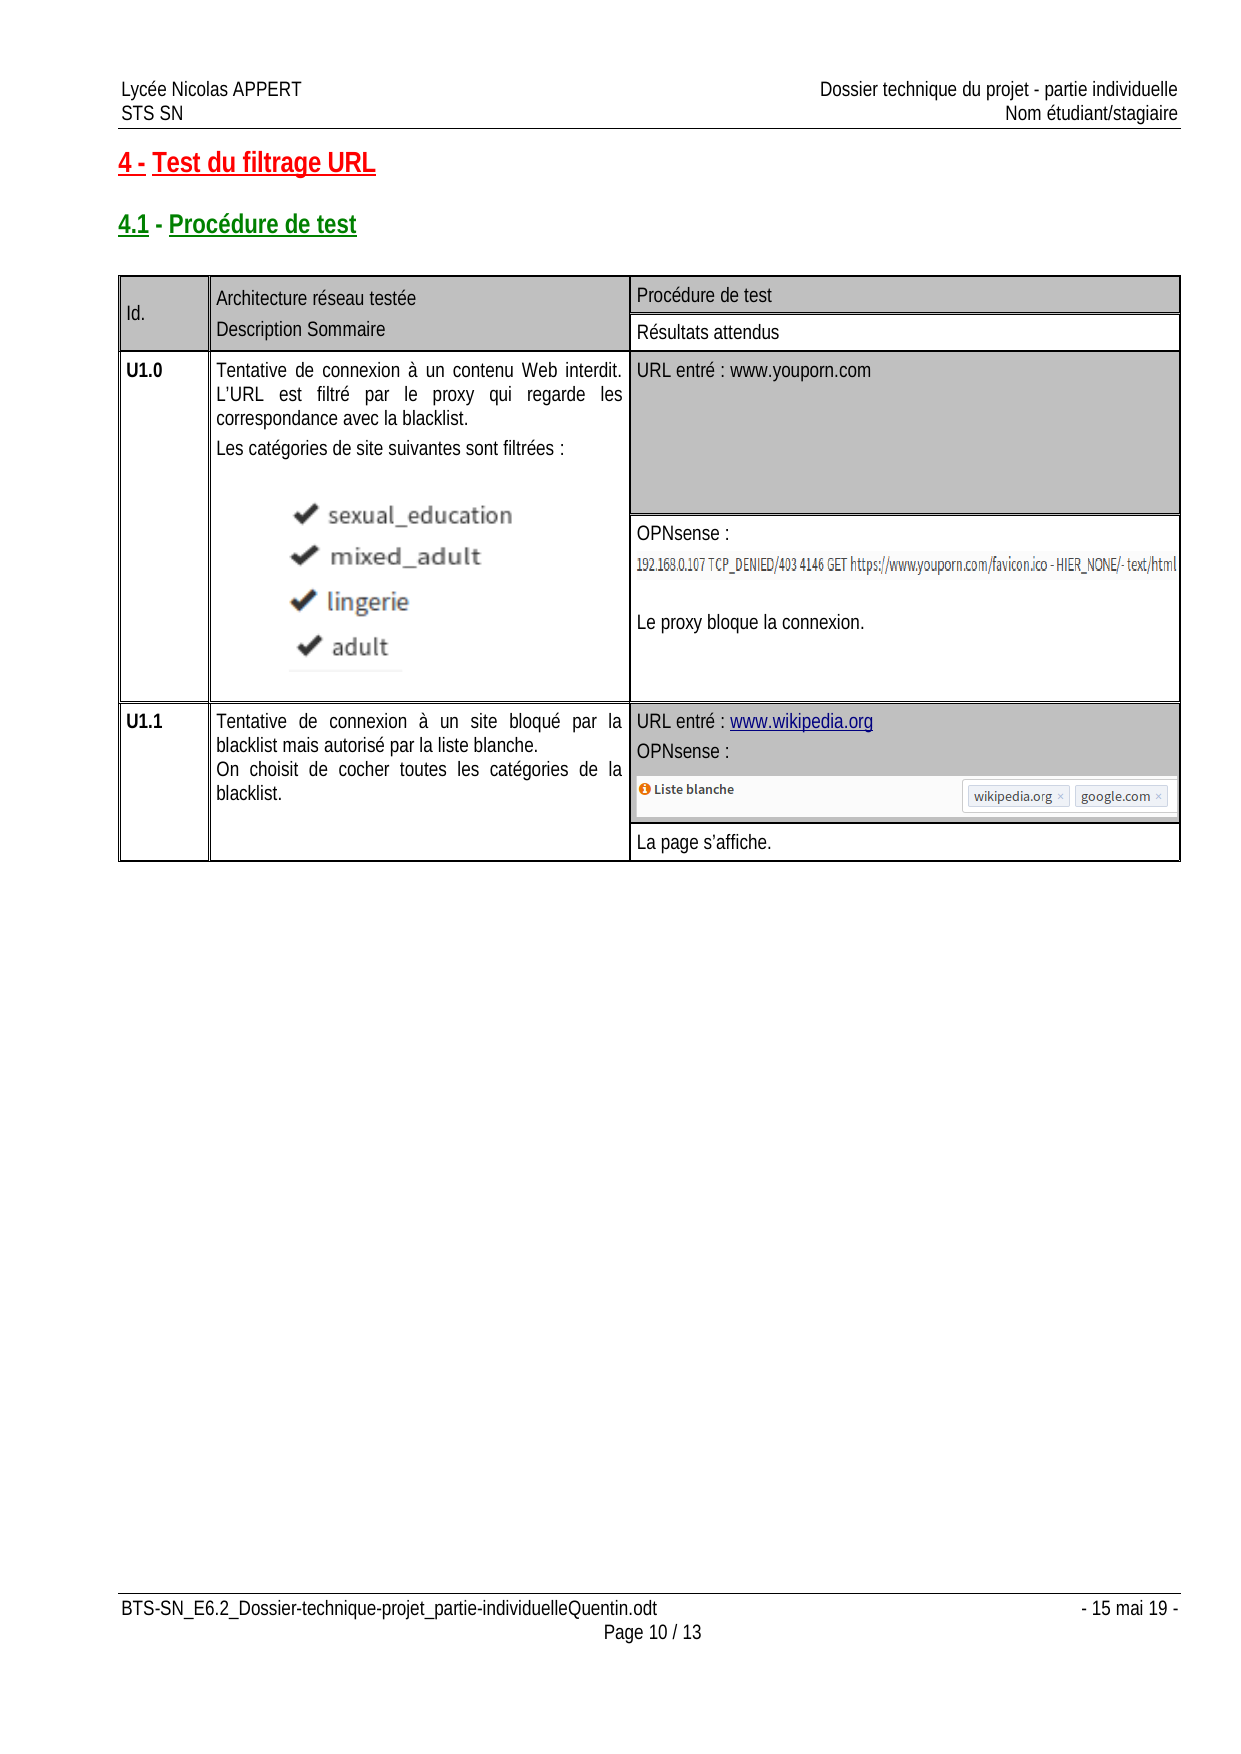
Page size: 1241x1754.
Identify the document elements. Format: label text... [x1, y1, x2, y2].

table_cell OPNsense : Le proxy bloque la connexion. [631, 516, 1179, 701]
table_cell La page s’affiche. [631, 824, 1179, 860]
table_header Procédure de test [631, 277, 1179, 312]
subtitle 4.1 - Procédure de test [118, 208, 1181, 239]
table_header URL entré : www.youporn.com [631, 352, 1179, 513]
picture [636, 776, 1178, 817]
table_cell U1.1 [121, 704, 208, 860]
table_cell Tentative de connexion à un contenu Web interdit. L’URL est filtré par le proxy qui regarde les correspondance avec la blacklist. Les catégories de site suivantes sont filtrées : [211, 352, 629, 701]
table_cell U1.0 [121, 352, 208, 701]
table_cell Résultats attendus [631, 315, 1179, 350]
table_header Id. [121, 277, 208, 350]
table_header Architecture réseau testée Description Sommaire [211, 277, 629, 350]
picture [288, 490, 519, 672]
table_header URL entré : www.wikipedia.org OPNsense : [631, 704, 1179, 822]
subtitle 4 - Test du filtrage URL [118, 145, 1181, 178]
picture [636, 551, 1178, 580]
table_cell Tentative de connexion à un site bloqué par la blacklist mais autorisé par la liste blanche. On choisit de cocher toutes les catégories de la blacklist. [211, 704, 629, 860]
